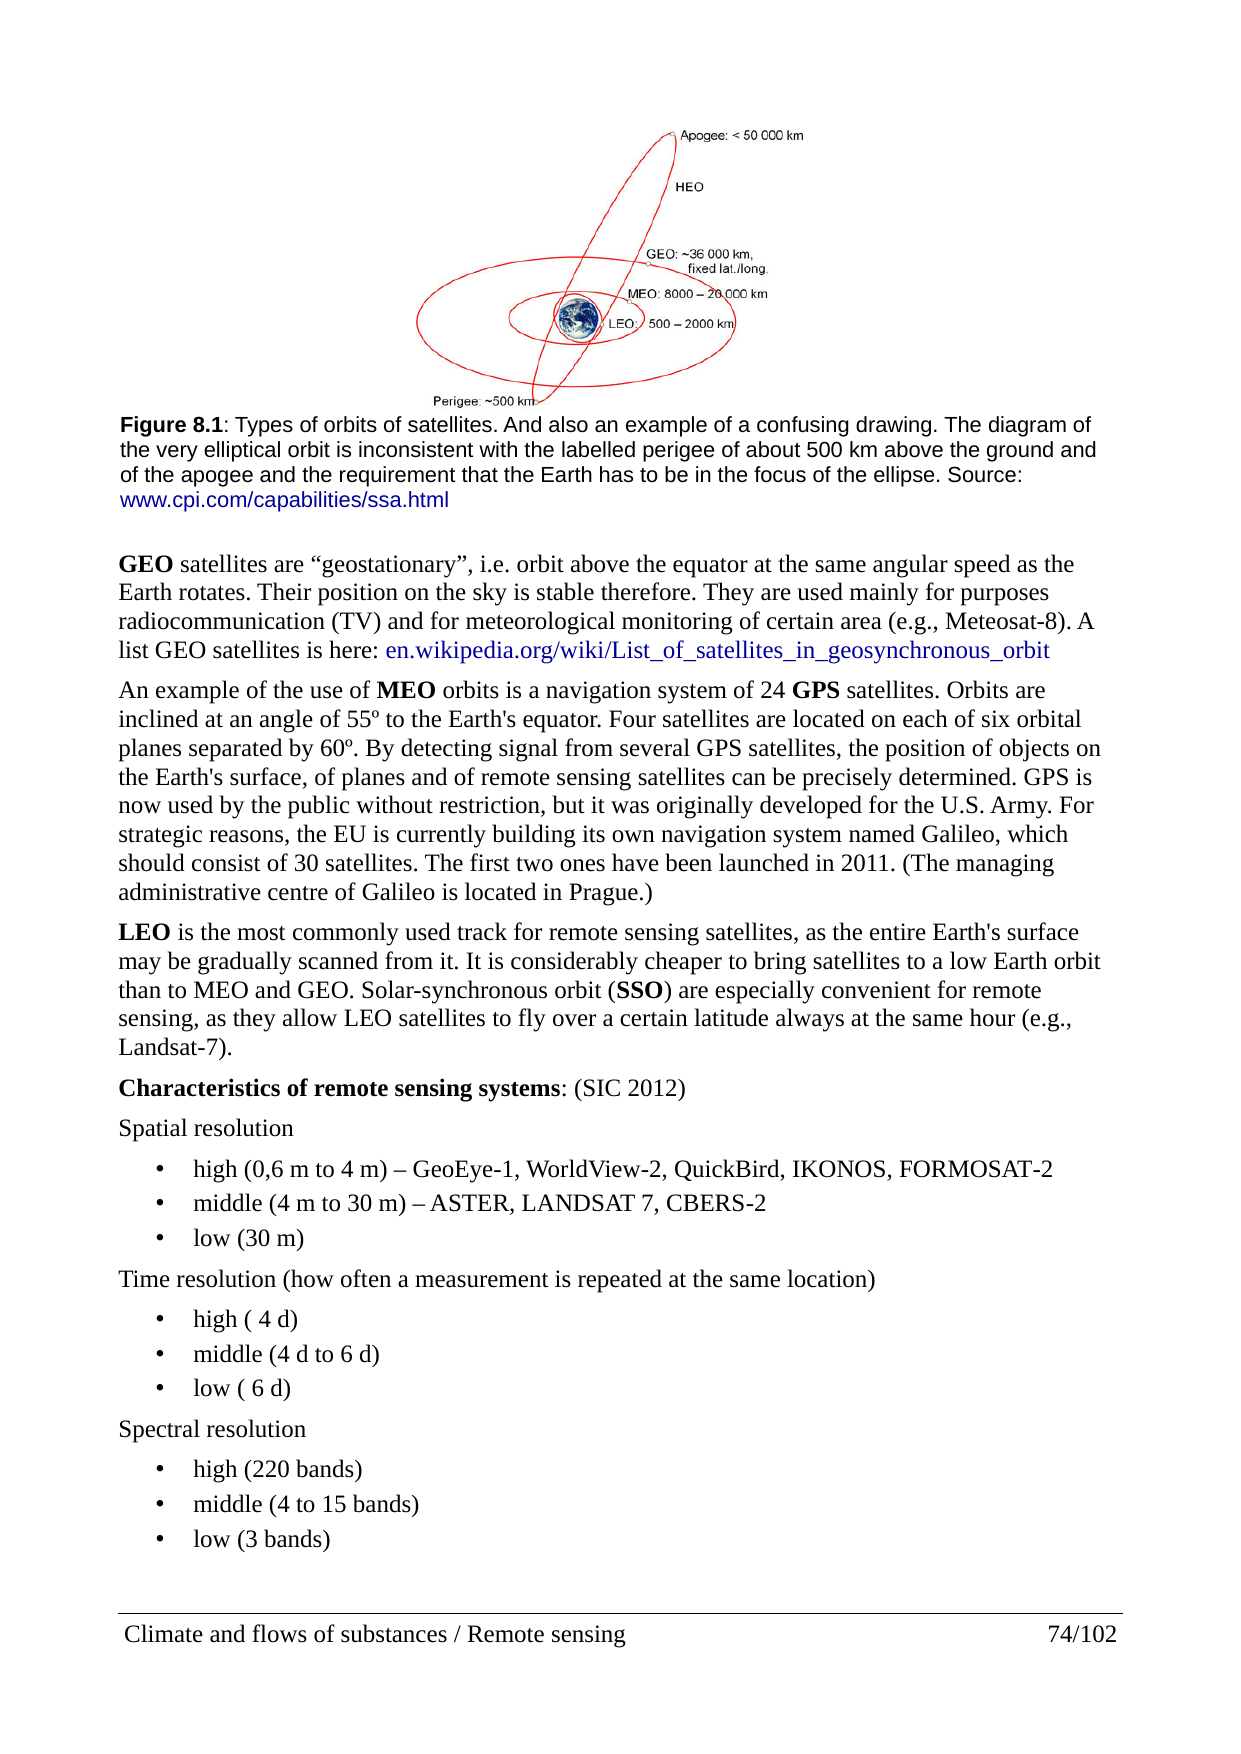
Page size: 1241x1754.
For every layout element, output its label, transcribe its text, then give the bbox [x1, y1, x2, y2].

text Time resolution (how often a measurement is repeated at the same location) [118, 1264, 1122, 1292]
list high ( 4 d) [156, 1304, 1122, 1333]
text Figure 8.1: Types of orbits of satellites. And also an example of a confusing drawing. The diagram of the very elliptical orbit is inconsistent with the labelled perigee of about 500 km above the ground and of the apogee and the requirement that the Earth has to be in the focus of the ellipse. Source: www.cpi.com/capabilities/ssa.html [120, 412, 1107, 512]
list high (0,6 m to 4 m) – GeoEye­‑1, WorldView­‑2, QuickBird, IKONOS, FORMOSAT­‑2 [156, 1154, 1122, 1182]
text An example of the use of MEO orbits is a navigation system of 24 GPS satellites. Orbits are inclined at an angle of 55º to the Earth's equator. Four satellites are located on each of six orbital planes separated by 60º. By detecting signal from several GPS satellites, the position of objects on the Earth's surface, of planes and of remote sensing ⁠satellites can be precisely determined. GPS is now used by the public without restriction, but it was originally developed for the U.S. Army. For strategic reasons, the EU is⁠ currently building its own navigation system named Galileo, which should consist of 30 satellites. The first two ones have been launched in 2011. (The managing administrative centre of Galileo is located in ⁠Prague.) [118, 675, 1122, 905]
text Characteristics of remote sensing systems: (SIC 2012) [118, 1073, 1122, 1101]
list middle (4 m to 30 m) – ASTER, LANDSAT 7, CBERS­‑2 [156, 1188, 1122, 1217]
picture [416, 124, 811, 412]
list middle (4 d to 6 d) [156, 1339, 1122, 1368]
text GEO satellites are “geostationary”, i.e. orbit above the equator at the same angular speed as the Earth rotates. Their position on the sky is stable therefore. They are used mainly for purposes radiocommunication (TV) and for⁠ meteorological monitoring of certain area (e.g., Meteosat-8). A list GEO satellites is here: en.wikipedia.org/wiki/List_of_satellites_in_geosynchronous_orbit [118, 412, 1122, 664]
text LEO is the most commonly used track for remote sensing satellites, as the entire Earth's surface may be gradually scanned from it. It is considerably cheaper to bring satellites to a low Earth orbit than to MEO and GEO. Solar-synchronous orbit (SSO) are especially convenient for remote sensing, as they allow LEO satellites to fly over a certain latitude always at the same hour (e.g., Landsat-7). [118, 917, 1122, 1061]
text Spectral resolution [118, 1414, 1122, 1443]
list middle (4 to 15 bands) [156, 1489, 1122, 1518]
text Spatial resolution [118, 1113, 1122, 1142]
list low (3 bands) [156, 1524, 1122, 1553]
list high (220 bands) [156, 1454, 1122, 1483]
list low (30 m) [156, 1223, 1122, 1252]
list low ( 6 d) [156, 1373, 1122, 1402]
